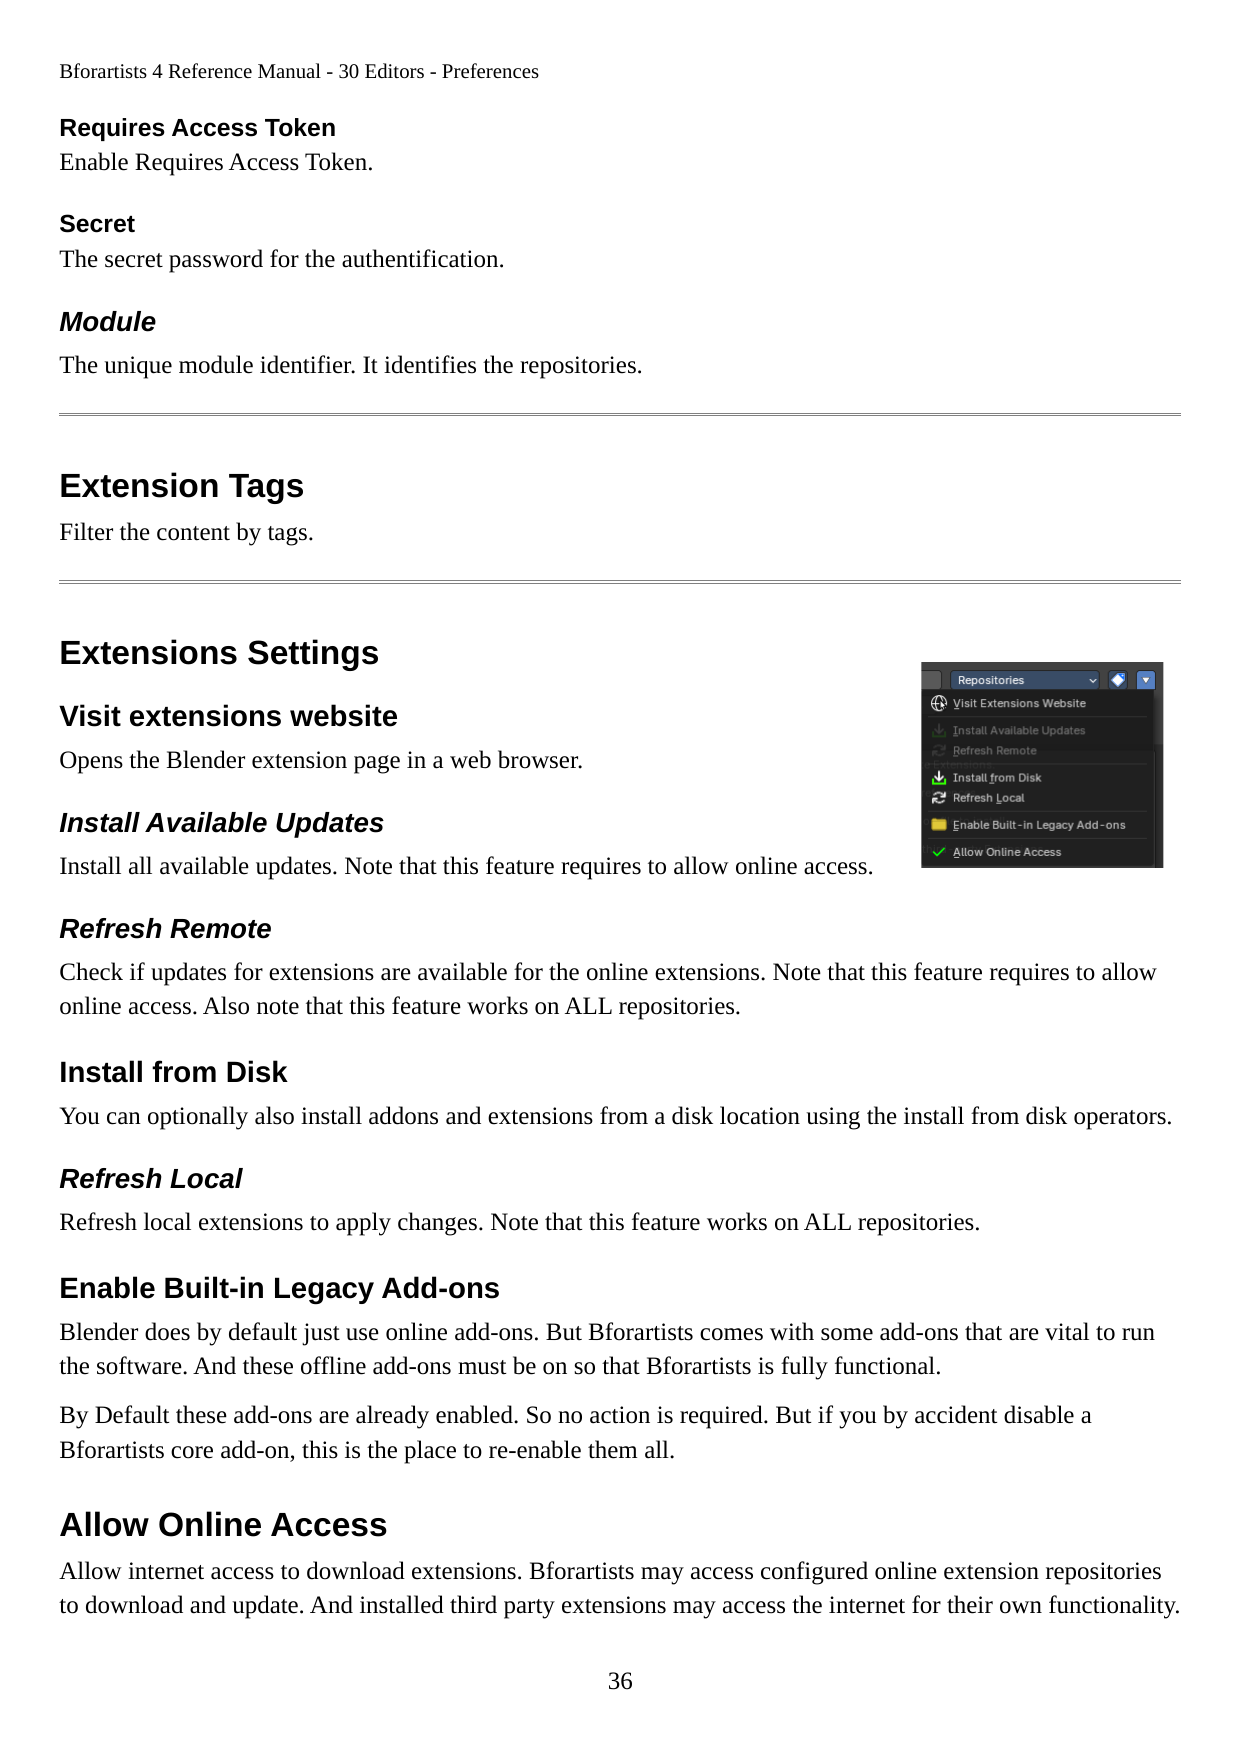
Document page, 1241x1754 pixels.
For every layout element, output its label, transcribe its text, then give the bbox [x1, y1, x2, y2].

subtitle Install from Disk [59, 1055, 1181, 1089]
subtitle [1164, 806, 1181, 838]
subtitle Allow Online Access [59, 1505, 1181, 1543]
text You can optionally also install addons and extensions from a disk location using the install from disk operators. [59, 1101, 1181, 1130]
text Opens the Blender extension page in a web browser. [59, 745, 921, 774]
subtitle Module [59, 305, 1181, 337]
text Filter the content by tags. [59, 517, 1181, 546]
text Install all available updates. Note that this feature requires to allow online access. [59, 851, 1181, 879]
subtitle Visit extensions website [59, 699, 921, 732]
subtitle Extensions Settings [59, 633, 1181, 672]
text The unique module identifier. It identifies the repositories. [59, 350, 1181, 378]
subtitle Requires Access Token [59, 113, 1181, 141]
text Enable Requires Access Token. [59, 147, 1181, 176]
subtitle Secret [59, 209, 1181, 237]
subtitle Enable Built-in Legacy Add-ons [59, 1271, 1181, 1304]
text By Default these add-ons are already enabled. So no action is required. But if you by accident disable a Bforartists core add-on, this is the place to re-enable them all. [59, 1401, 1181, 1464]
text Check if updates for extensions are available for the online extensions. Note that this feature requires to allow online access. Also note that this feature works on ALL repositories. [59, 957, 1181, 1020]
subtitle Refresh Local [59, 1163, 1181, 1194]
text The secret password for the authentification. [59, 244, 1181, 272]
subtitle Refresh Remote [59, 912, 1181, 944]
picture [921, 662, 1164, 868]
subtitle [1164, 699, 1181, 732]
subtitle Install Available Updates [59, 806, 921, 838]
text Allow internet access to download extensions. Bforartists may access configured online extension repositories to download and update. And installed third party extensions may access the internet for their own functionality. [59, 1556, 1181, 1619]
text Refresh local extensions to apply changes. Note that this feature works on ALL repositories. [59, 1207, 1181, 1236]
subtitle Extension Tags [59, 466, 1181, 504]
text Blender does by default just use online add-ons. But Bforartists comes with some add-ons that are vital to run the software. And these offline add-ons must be on so that Bforartists is fully functional. [59, 1317, 1181, 1380]
